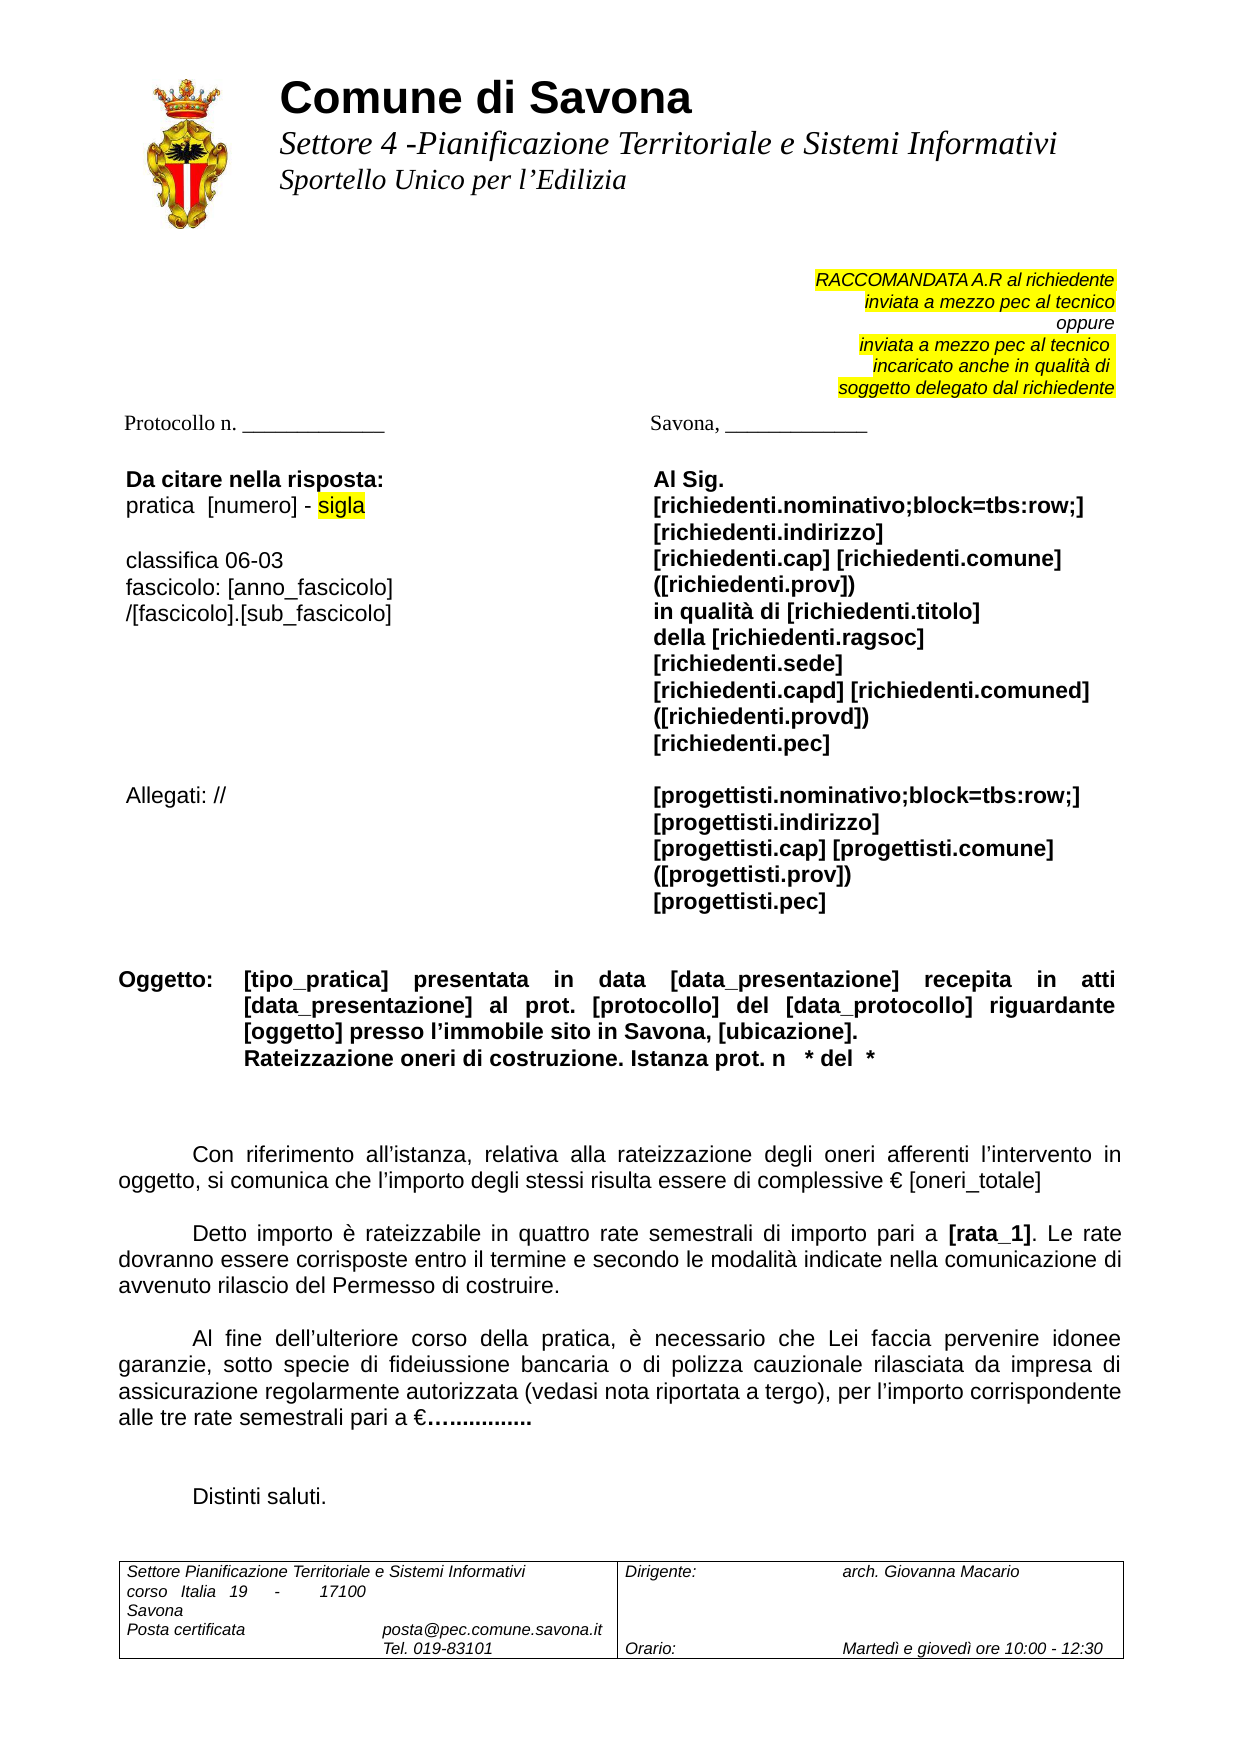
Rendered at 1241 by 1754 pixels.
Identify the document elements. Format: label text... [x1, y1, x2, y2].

table_cell Protocollo n. _____________ [118, 404, 644, 441]
table_cell [451, 782, 646, 940]
table_header [451, 466, 646, 782]
table_header Al Sig. [richiedenti.nominativo;block=tbs:row;] [richiedenti.indirizzo] [richiedenti.cap] [richiedenti.comune] ([richiedenti.prov]) in qualità di [richiedenti.titolo] della [richiedenti.ragsoc] [richiedenti.sede] [richiedenti.capd] [richiedenti.comuned] ([richiedenti.provd]) [richiedenti.pec] [646, 466, 1119, 782]
table_cell Allegati: // [118, 782, 451, 940]
table_cell Savona, _____________ [644, 404, 1122, 441]
text Detto importo è rateizzabile in quattro rate semestrali di importo pari a [rata_1]. Le rate dovranno essere corrisposte entro il termine e secondo le modalità indicate nella comunicazione di avvenuto rilascio del Permesso di costruire. [118, 1219, 1122, 1299]
text Al fine dell’ulteriore corso della pratica, è necessario che Lei faccia pervenire idonee garanzie, sotto specie di fideiussione bancaria o di polizza cauzionale rilasciata da impresa di assicurazione regolarmente autorizzata (vedasi nota riportata a tergo), per l’importo corrispondente alle tre rate semestrali pari a €…............. [118, 1325, 1122, 1430]
table_cell [progettisti.nominativo;block=tbs:row;] [progettisti.indirizzo] [progettisti.cap] [progettisti.comune] ([progettisti.prov]) [progettisti.pec] [646, 782, 1119, 940]
table_header [118, 263, 644, 404]
text Distinti saluti. [118, 1483, 1122, 1509]
table_header Oggetto: [111, 966, 236, 1071]
table_header Da citare nella risposta: pratica [numero] - sigla classifica 06-03 fascicolo: [anno_fascicolo] /[fascicolo].[sub_fascicolo] [118, 466, 451, 782]
picture [125, 79, 249, 229]
text Con riferimento all’istanza, relativa alla rateizzazione degli oneri afferenti l’intervento in oggetto, si comunica che l’importo degli stessi risulta essere di complessive € [oneri_totale] [118, 1141, 1122, 1193]
table_header RACCOMANDATA A.R al richiedente inviata a mezzo pec al tecnico oppure inviata a mezzo pec al tecnico incaricato anche in qualità di soggetto delegato dal richiedente [644, 263, 1122, 404]
table_header [tipo_pratica] presentata in data [data_presentazione] recepita in atti [data_presentazione] al prot. [protocollo] del [data_protocollo] riguardante [oggetto] presso l’immobile sito in Savona, [ubicazione]. Rateizzazione oneri di costruzione. Istanza prot. n * del * [236, 966, 1123, 1071]
